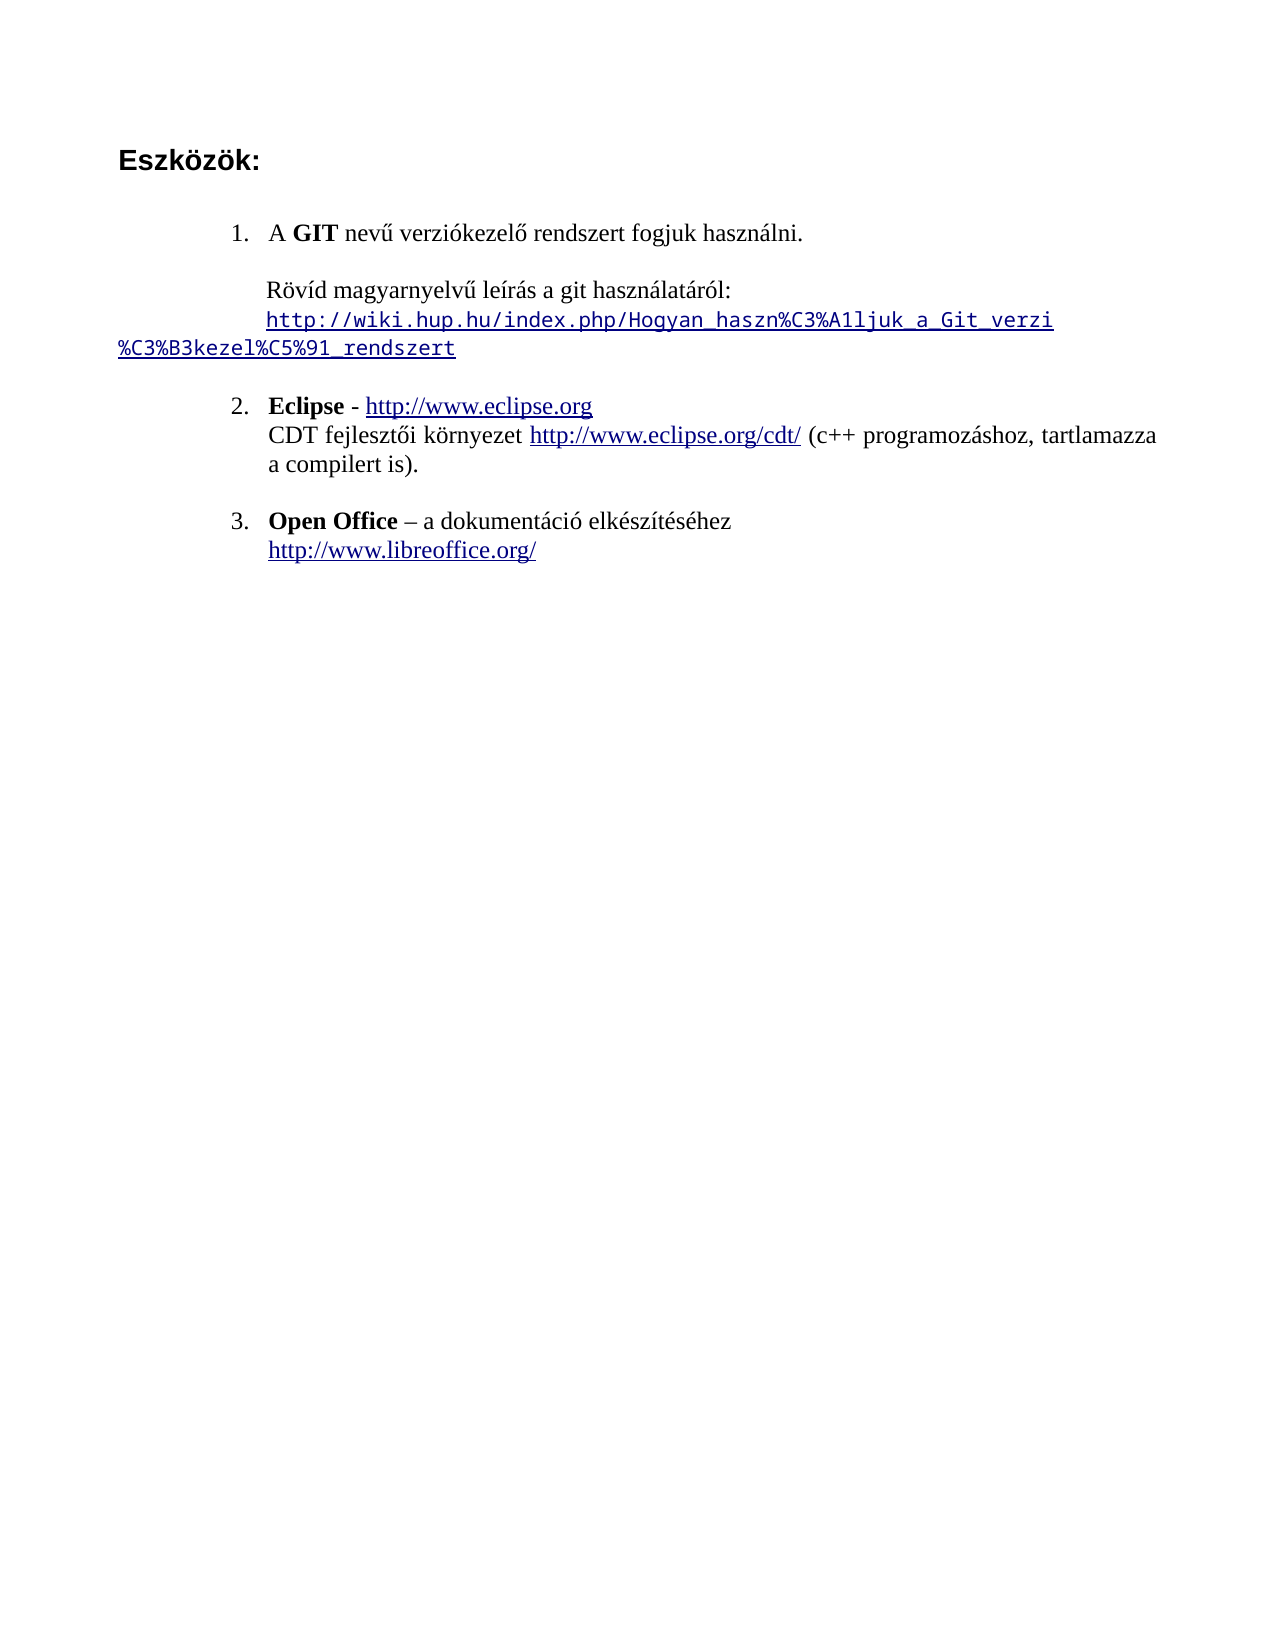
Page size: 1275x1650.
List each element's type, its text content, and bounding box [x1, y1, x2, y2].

subtitle Eszközök: [118, 143, 1157, 177]
list CDT fejlesztői környezet http://www.eclipse.org/cdt/ (c++ programozáshoz, tartlamazza a compilert is). [231, 420, 1157, 477]
list Eclipse - http://www.eclipse.org [231, 391, 1157, 420]
text Rövíd magyarnyelvű leírás a git használatáról: [118, 275, 1157, 305]
list Open Office – a dokumentáció elkészítéséhez [231, 506, 1157, 535]
text http://wiki.hup.hu/index.php/Hogyan_haszn%C3%A1ljuk_a_Git_verzi%C3%B3kezel%C5%91_rendszert [118, 305, 1157, 362]
list http://www.libreoffice.org/ [231, 535, 1157, 564]
list A GIT nevű verziókezelő rendszert fogjuk használni. [231, 218, 1157, 247]
